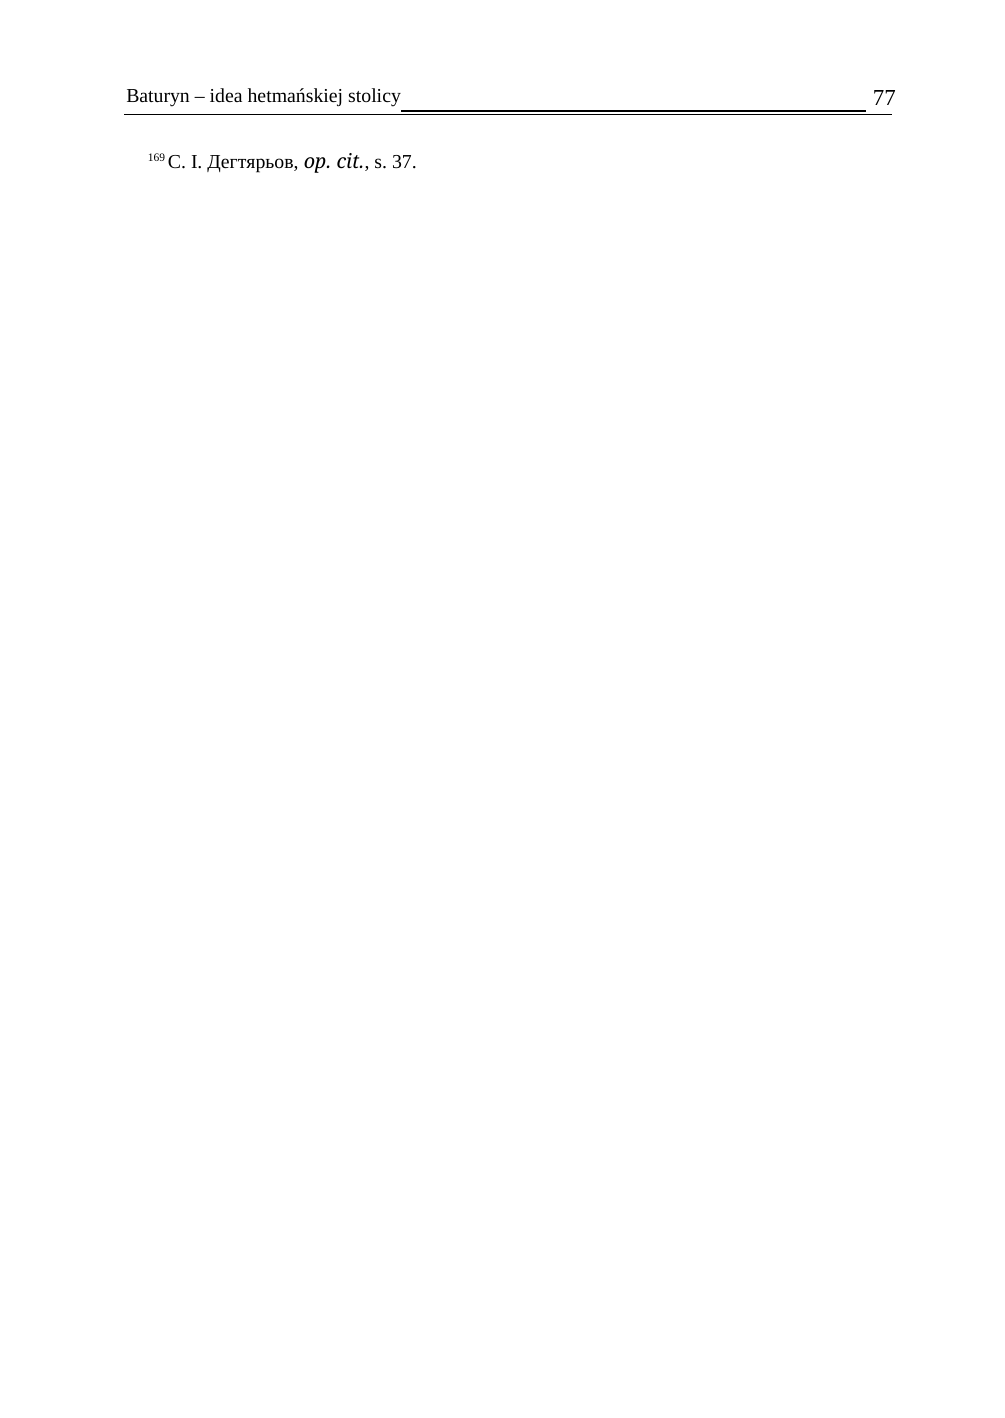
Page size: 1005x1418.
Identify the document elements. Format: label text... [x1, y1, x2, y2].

text 169 С. I. Дегтярьов, op. cit., s. 37. [148, 148, 904, 173]
